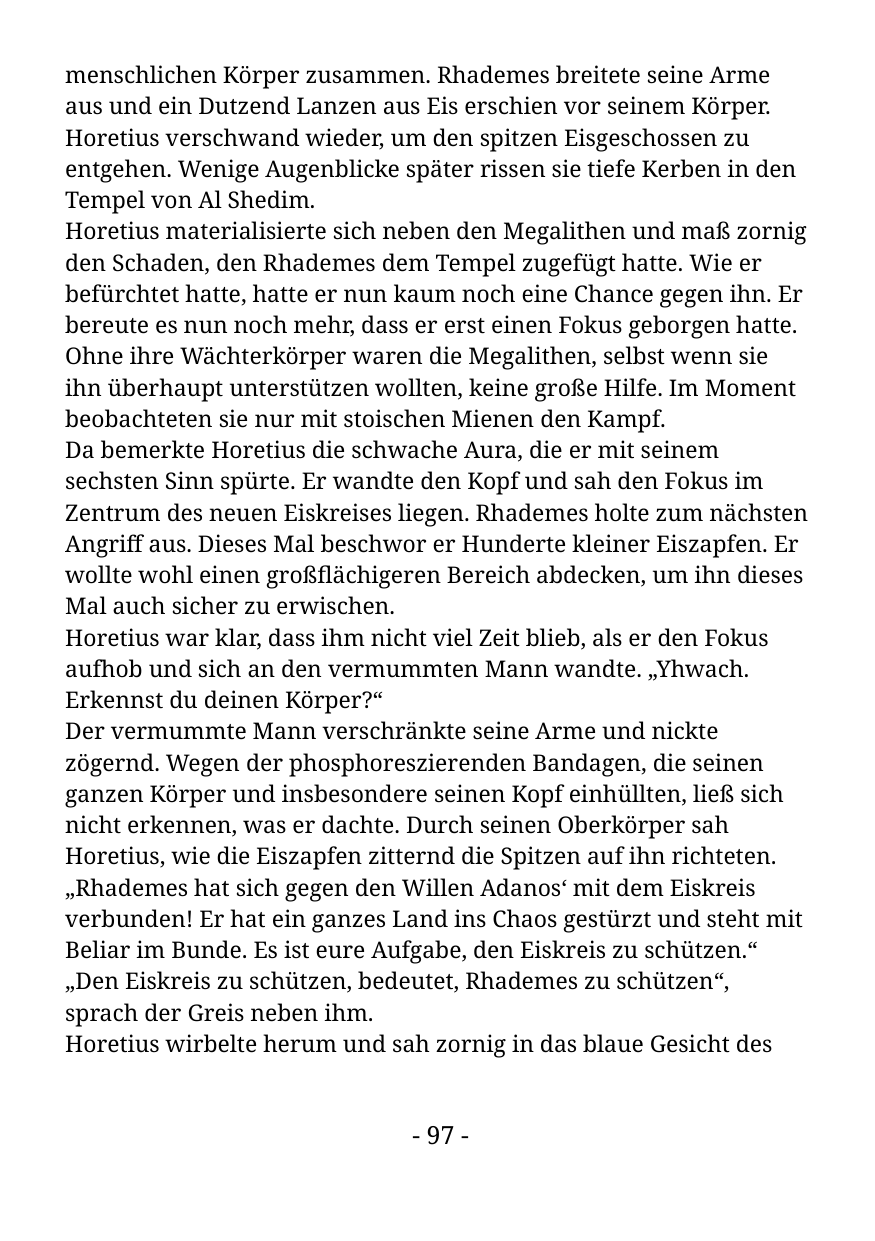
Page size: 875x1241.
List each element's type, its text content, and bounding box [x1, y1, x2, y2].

text menschlichen Körper zusammen. Rhademes breitete seine Arme aus und ein Dutzend Lanzen aus Eis erschien vor seinem Körper. Horetius verschwand wieder, um den spitzen Eisgeschossen zu entgehen. Wenige Augenblicke später rissen sie tiefe Kerben in den Tempel von Al Shedim. Horetius materialisierte sich neben den Megalithen und maß zornig den Schaden, den Rhademes dem Tempel zugefügt hatte. Wie er befürchtet hatte, hatte er nun kaum noch eine Chance gegen ihn. Er bereute es nun noch mehr, dass er erst einen Fokus geborgen hatte. Ohne ihre Wächterkörper waren die Megalithen, selbst wenn sie ihn überhaupt unterstützen wollten, keine große Hilfe. Im Moment beobachteten sie nur mit stoischen Mienen den Kampf. Da bemerkte Horetius die schwache Aura, die er mit seinem sechsten Sinn spürte. Er wandte den Kopf und sah den Fokus im Zentrum des neuen Eiskreises liegen. Rhademes holte zum nächsten Angriff aus. Dieses Mal beschwor er Hunderte kleiner Eiszapfen. Er wollte wohl einen großflächigeren Bereich abdecken, um ihn dieses Mal auch sicher zu erwischen. Horetius war klar, dass ihm nicht viel Zeit blieb, als er den Fokus aufhob und sich an den vermummten Mann wandte. „Yhwach. Erkennst du deinen Körper?“ Der vermummte Mann verschränkte seine Arme und nickte zögernd. Wegen der phosphoreszierenden Bandagen, die seinen ganzen Körper und insbesondere seinen Kopf einhüllten, ließ sich nicht erkennen, was er dachte. Durch seinen Oberkörper sah Horetius, wie die Eiszapfen zitternd die Spitzen auf ihn richteten. „Rhademes hat sich gegen den Willen Adanos‘ mit dem Eiskreis verbunden! Er hat ein ganzes Land ins Chaos gestürzt und steht mit Beliar im Bunde. Es ist eure Aufgabe, den Eiskreis zu schützen.“ „Den Eiskreis zu schützen, bedeutet, Rhademes zu schützen“, sprach der Greis neben ihm. Horetius wirbelte herum und sah zornig in das blaue Gesicht des [65, 59, 809, 1059]
